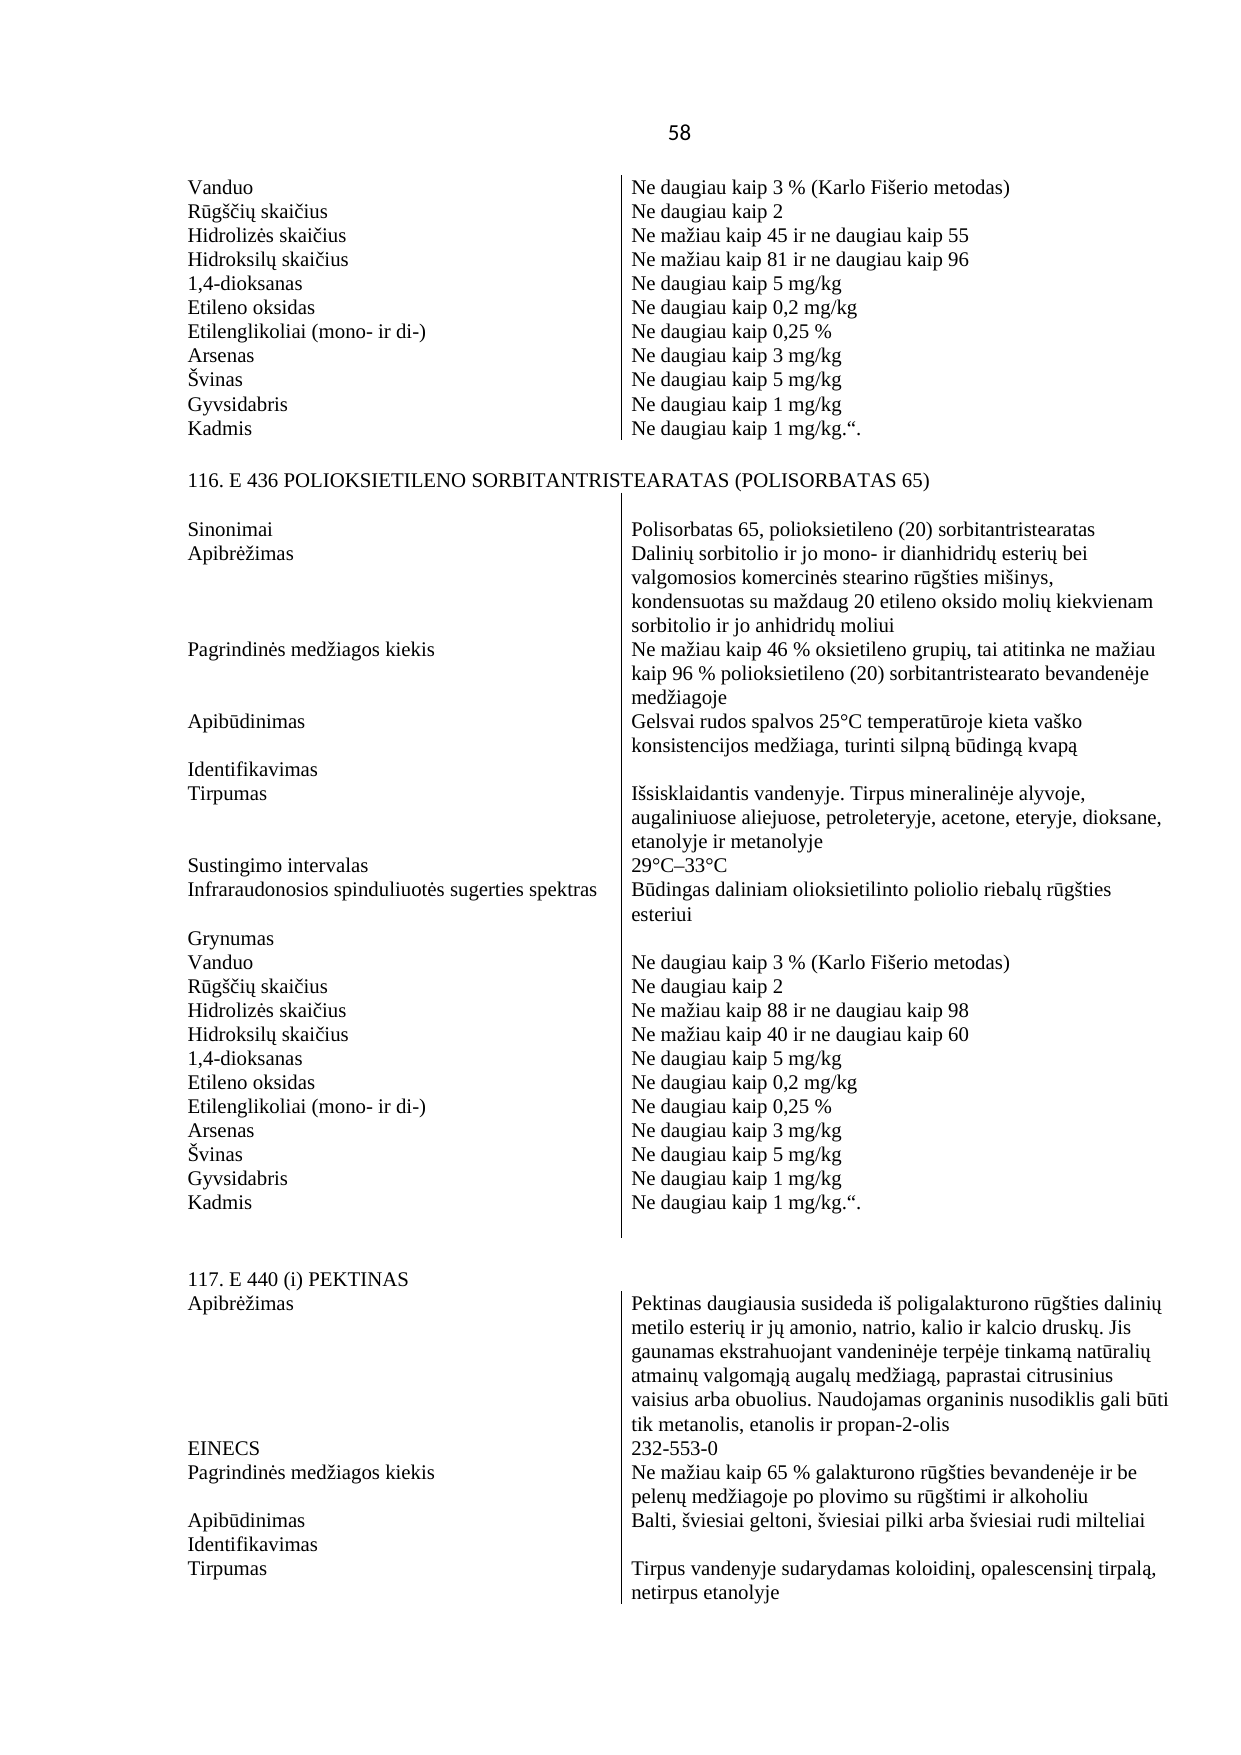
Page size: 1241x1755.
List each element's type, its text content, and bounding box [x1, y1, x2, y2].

table_cell 1,4-dioksanas [177, 1046, 621, 1070]
table_cell Hidrolizės skaičius [177, 998, 621, 1022]
table_cell Arsenas [177, 1118, 621, 1142]
table_cell Ne daugiau kaip 1 mg/kg.“. [622, 416, 1181, 439]
table_cell Apibūdinimas [177, 1508, 621, 1532]
table_cell Etilenglikoliai (mono- ir di-) [177, 319, 621, 343]
table_cell Apibrėžimas [177, 541, 621, 637]
table_cell Vanduo [177, 950, 621, 974]
table_cell Ne daugiau kaip 0,2 mg/kg [622, 1070, 1181, 1094]
table_cell Balti, šviesiai geltoni, šviesiai pilki arba šviesiai rudi milteliai [622, 1508, 1181, 1532]
table_cell Rūgščių skaičius [177, 974, 621, 998]
table_cell 29°C–33°C [622, 853, 1181, 877]
table_cell Ne daugiau kaip 2 [622, 199, 1181, 223]
table_cell Pagrindinės medžiagos kiekis [177, 1460, 621, 1508]
table_cell Ne mažiau kaip 46 % oksietileno grupių, tai atitinka ne mažiau kaip 96 % polioksietileno (20) sorbitantristearato bevandenėje medžiagoje [622, 637, 1181, 709]
table_cell Ne daugiau kaip 3 % (Karlo Fišerio metodas) [622, 175, 1181, 199]
table_cell Rūgščių skaičius [177, 199, 621, 223]
table_cell Ne daugiau kaip 3 mg/kg [622, 343, 1181, 367]
table_cell Ne daugiau kaip 0,2 mg/kg [622, 295, 1181, 319]
table_cell Grynumas [177, 926, 621, 949]
table_cell Gelsvai rudos spalvos 25°C temperatūroje kieta vaško konsistencijos medžiaga, turinti silpną būdingą kvapą [622, 709, 1181, 757]
table_cell [622, 757, 1181, 781]
table_cell [622, 1532, 1181, 1556]
table_cell Ne daugiau kaip 0,25 % [622, 1094, 1181, 1118]
table_cell Būdingas daliniam olioksietilinto poliolio riebalų rūgšties esteriui [622, 878, 1181, 926]
table_cell Ne mažiau kaip 65 % galakturono rūgšties bevandenėje ir be pelenų medžiagoje po plovimo su rūgštimi ir alkoholiu [622, 1460, 1181, 1508]
table_cell [622, 493, 1181, 516]
table_cell Polisorbatas 65, polioksietileno (20) sorbitantristearatas [622, 516, 1181, 541]
table_cell [622, 1214, 1181, 1238]
table_cell [177, 1214, 621, 1238]
table_cell Ne daugiau kaip 5 mg/kg [622, 271, 1181, 295]
table_cell Gyvsidabris [177, 1166, 621, 1190]
table_cell Pektinas daugiausia susideda iš poligalakturono rūgšties dalinių metilo esterių ir jų amonio, natrio, kalio ir kalcio druskų. Jis gaunamas ekstrahuojant vandeninėje terpėje tinkamą natūralių atmainų valgomąją augalų medžiagą, paprastai citrusinius vaisius arba obuolius. Naudojamas organinis nusodiklis gali būti tik metanolis, etanolis ir propan-2-olis [622, 1291, 1181, 1436]
table_cell Ne daugiau kaip 1 mg/kg.“. [622, 1190, 1181, 1214]
table_cell Hidrolizės skaičius [177, 223, 621, 247]
table_cell Tirpumas [177, 1556, 621, 1604]
table_cell Etileno oksidas [177, 1070, 621, 1094]
table_cell Ne daugiau kaip 1 mg/kg [622, 1166, 1181, 1190]
table_cell Tirpus vandenyje sudarydamas koloidinį, opalescensinį tirpalą, netirpus etanolyje [622, 1556, 1181, 1604]
table_cell Ne mažiau kaip 40 ir ne daugiau kaip 60 [622, 1022, 1181, 1046]
table_cell Hidroksilų skaičius [177, 1022, 621, 1046]
table_cell Ne mažiau kaip 81 ir ne daugiau kaip 96 [622, 247, 1181, 271]
table_cell Švinas [177, 1142, 621, 1166]
table_header 117. E 440 (i) PEKTINAS [177, 1267, 1181, 1291]
table_cell [177, 493, 621, 516]
table_cell Ne daugiau kaip 5 mg/kg [622, 1046, 1181, 1070]
table_cell Ne daugiau kaip 5 mg/kg [622, 368, 1181, 391]
table_cell Gyvsidabris [177, 391, 621, 416]
table_cell Hidroksilų skaičius [177, 247, 621, 271]
table_cell Apibrėžimas [177, 1291, 621, 1436]
table_cell Ne daugiau kaip 1 mg/kg [622, 391, 1181, 416]
table_cell 1,4-dioksanas [177, 271, 621, 295]
table_cell Apibūdinimas [177, 709, 621, 757]
table_cell Identifikavimas [177, 1532, 621, 1556]
table_cell Pagrindinės medžiagos kiekis [177, 637, 621, 709]
table_cell Kadmis [177, 416, 621, 439]
table_cell Ne daugiau kaip 3 mg/kg [622, 1118, 1181, 1142]
table_cell Infraraudonosios spinduliuotės sugerties spektras [177, 878, 621, 926]
table_cell EINECS [177, 1436, 621, 1459]
table_cell Ne daugiau kaip 3 % (Karlo Fišerio metodas) [622, 950, 1181, 974]
table_cell Tirpumas [177, 781, 621, 853]
table_cell Ne daugiau kaip 2 [622, 974, 1181, 998]
table_cell [622, 926, 1181, 949]
table_cell 232-553-0 [622, 1436, 1181, 1459]
table_cell Ne daugiau kaip 0,25 % [622, 319, 1181, 343]
table_cell Identifikavimas [177, 757, 621, 781]
table_header 116. E 436 POLIOKSIETILENO SORBITANTRISTEARATAS (POLISORBATAS 65) [177, 468, 1181, 492]
table_cell Sustingimo intervalas [177, 853, 621, 877]
table_cell Ne daugiau kaip 5 mg/kg [622, 1142, 1181, 1166]
table_cell Sinonimai [177, 516, 621, 541]
table_cell Etileno oksidas [177, 295, 621, 319]
table_cell Dalinių sorbitolio ir jo mono- ir dianhidridų esterių bei valgomosios komercinės stearino rūgšties mišinys, kondensuotas su maždaug 20 etileno oksido molių kiekvienam sorbitolio ir jo anhidridų moliui [622, 541, 1181, 637]
table_cell Ne mažiau kaip 45 ir ne daugiau kaip 55 [622, 223, 1181, 247]
table_cell Švinas [177, 368, 621, 391]
table_cell Ne mažiau kaip 88 ir ne daugiau kaip 98 [622, 998, 1181, 1022]
table_cell Kadmis [177, 1190, 621, 1214]
table_cell Vanduo [177, 175, 621, 199]
table_cell Arsenas [177, 343, 621, 367]
table_cell Išsisklaidantis vandenyje. Tirpus mineralinėje alyvoje, augaliniuose aliejuose, petroleteryje, acetone, eteryje, dioksane, etanolyje ir metanolyje [622, 781, 1181, 853]
table_cell Etilenglikoliai (mono- ir di-) [177, 1094, 621, 1118]
